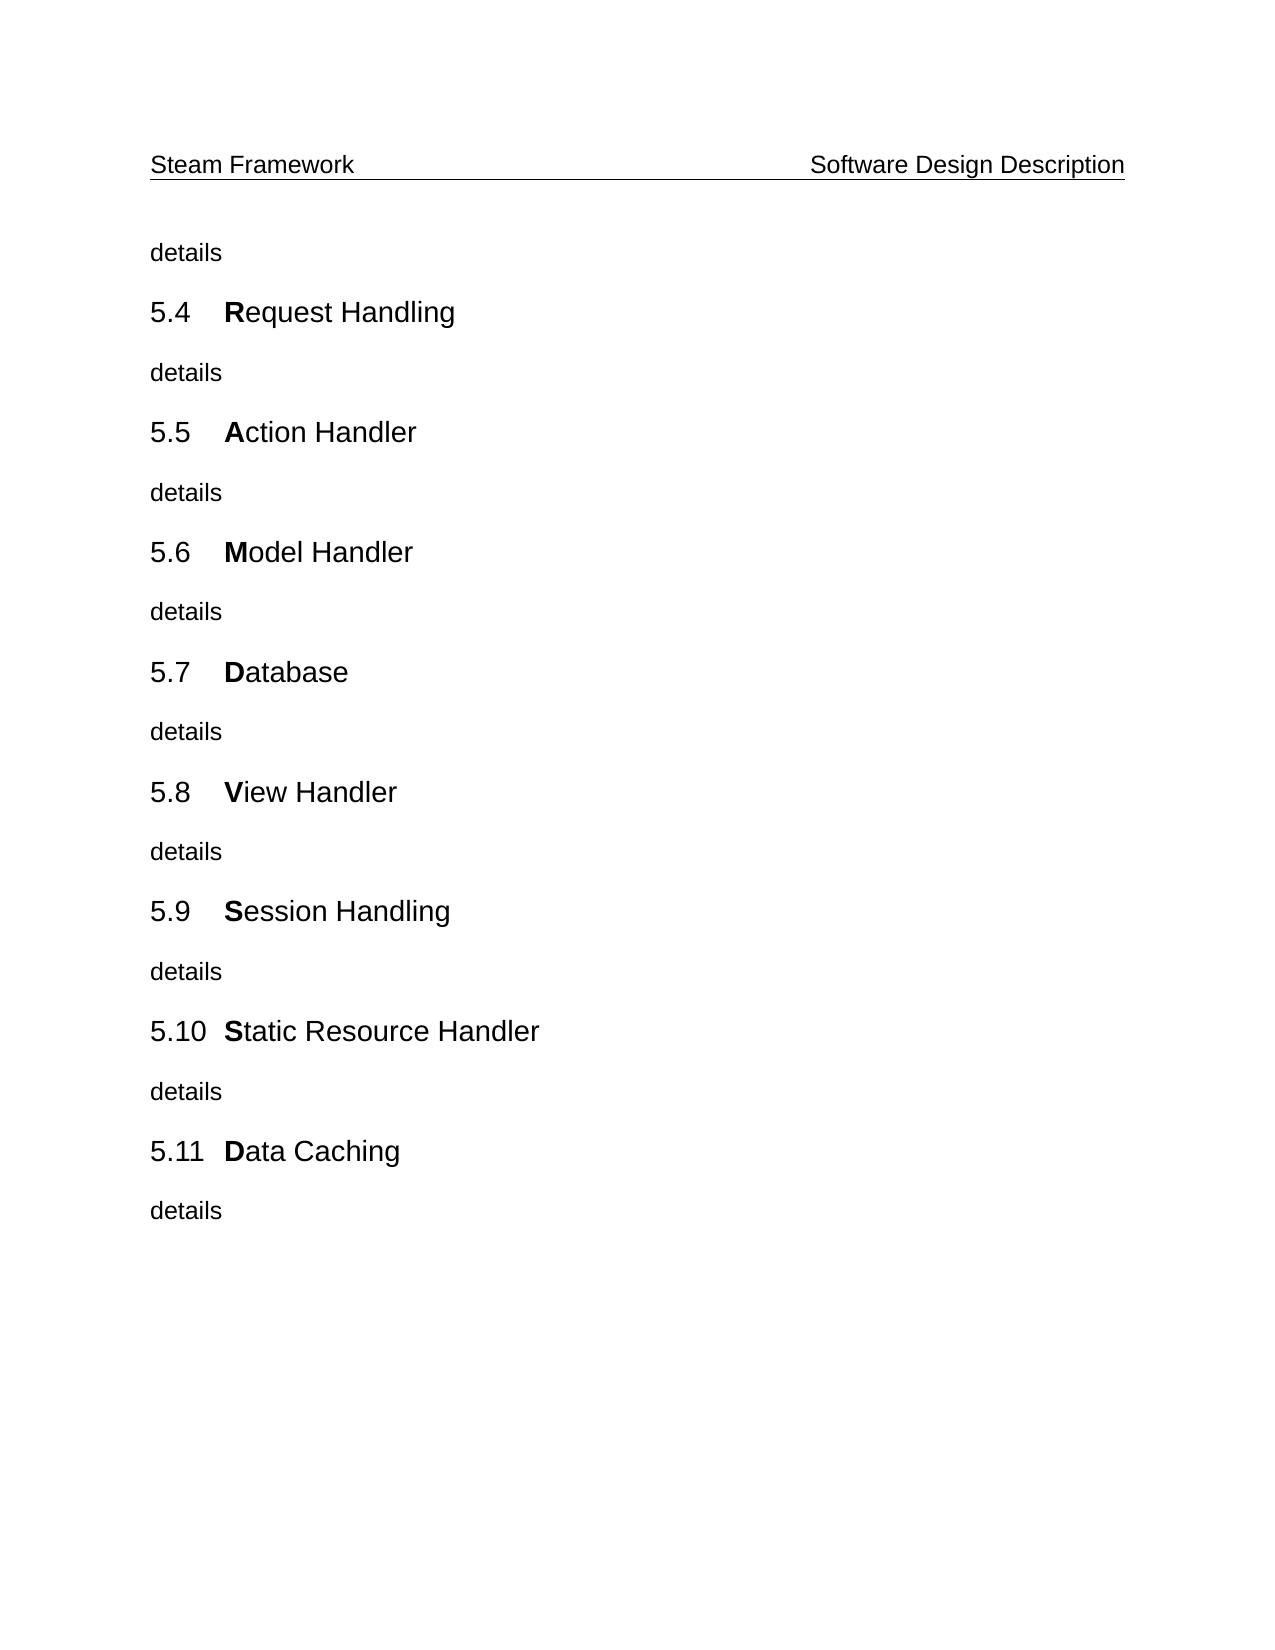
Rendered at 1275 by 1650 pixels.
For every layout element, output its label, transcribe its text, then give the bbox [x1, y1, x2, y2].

subtitle 5.7 Database [150, 655, 1125, 688]
subtitle 5.6 Model Handler [150, 535, 1125, 569]
text details [150, 238, 1125, 267]
text details [150, 837, 1125, 866]
text details [150, 957, 1125, 986]
text details [150, 478, 1125, 506]
subtitle 5.5 Action Handler [150, 415, 1125, 449]
text details [150, 1077, 1125, 1105]
subtitle 5.10 Static Resource Handler [150, 1014, 1125, 1048]
text details [150, 597, 1125, 626]
subtitle 5.4 Request Handling [150, 296, 1125, 329]
text details [150, 717, 1125, 746]
subtitle 5.8 View Handler [150, 775, 1125, 808]
text details [150, 358, 1125, 387]
subtitle 5.9 Session Handling [150, 894, 1125, 928]
text details [150, 1196, 1125, 1254]
subtitle 5.11 Data Caching [150, 1134, 1125, 1168]
